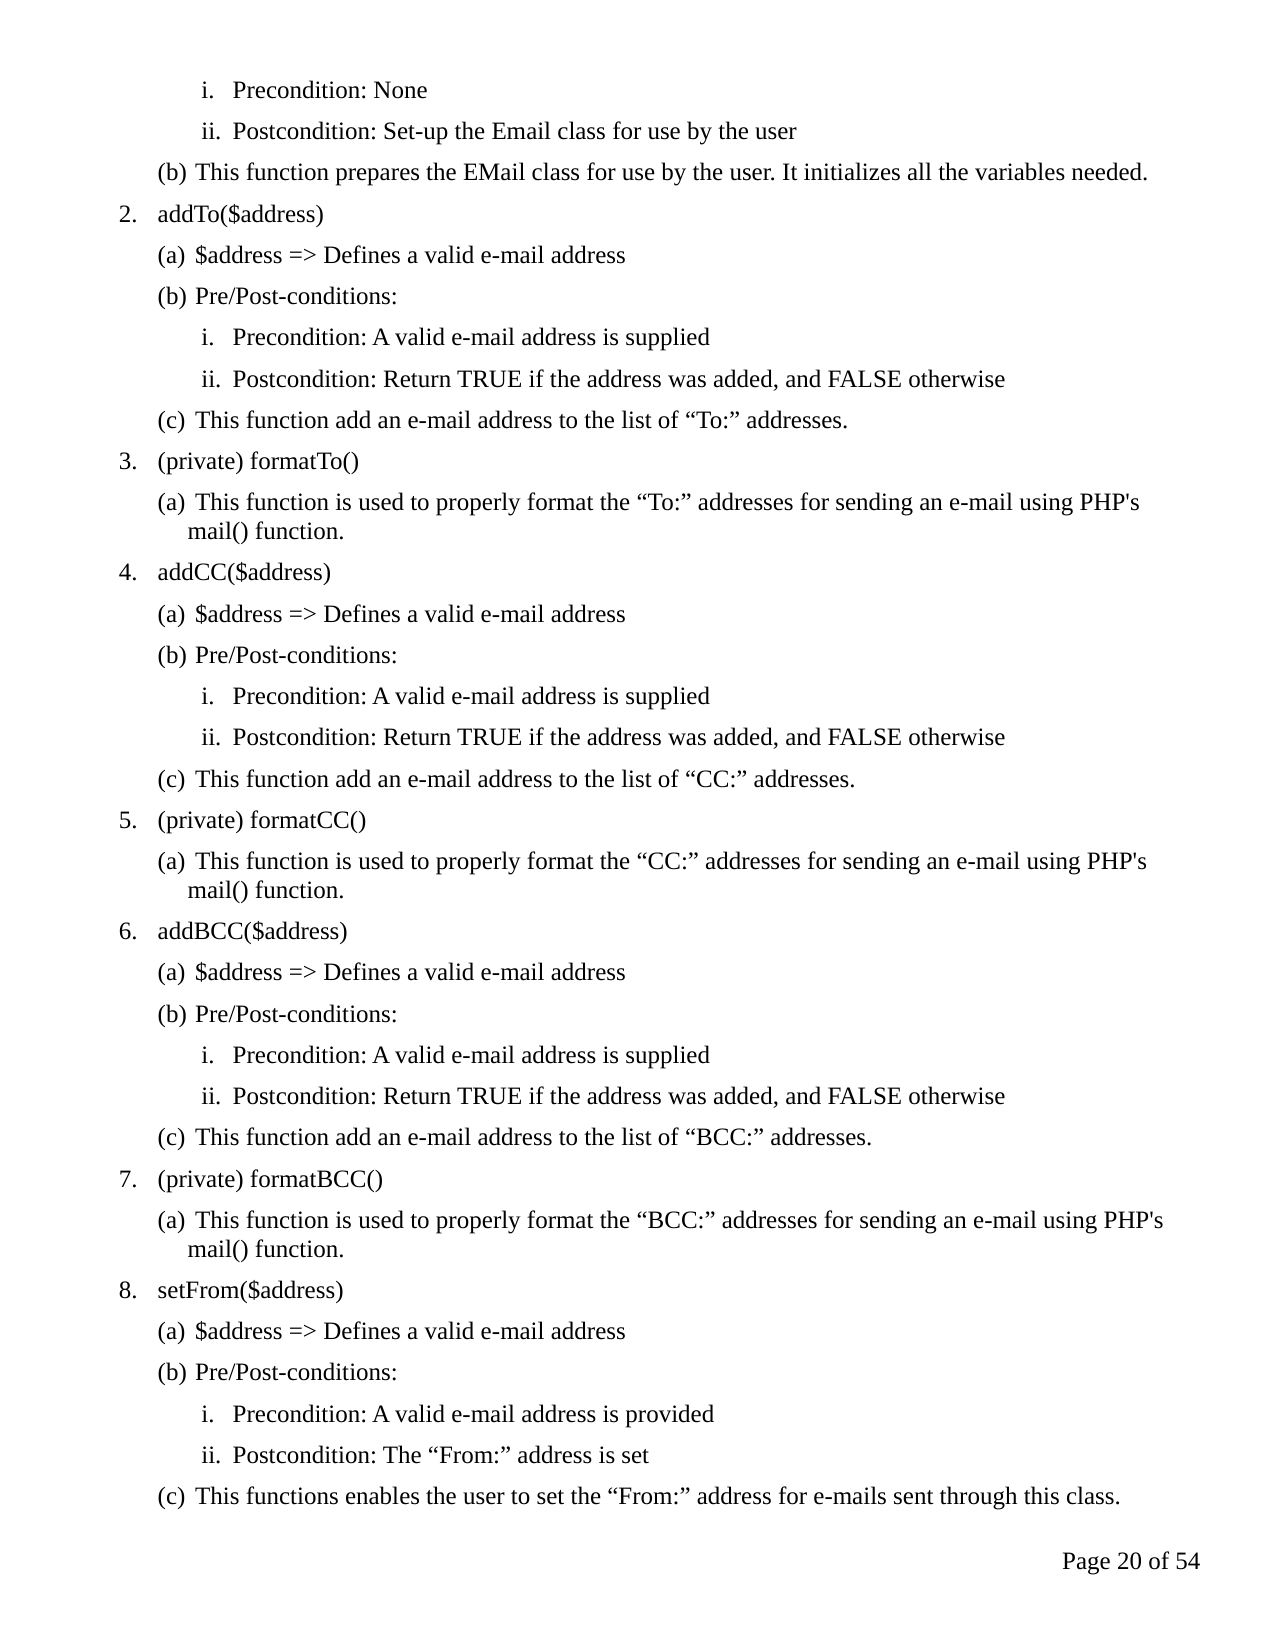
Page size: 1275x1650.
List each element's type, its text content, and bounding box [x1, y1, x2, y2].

list $address => Defines a valid e-mail address [157, 1316, 1200, 1345]
list This function is used to properly format the “CC:” addresses for sending an e-mail using PHP's mail() function. [157, 846, 1200, 904]
list (private) formatTo() [112, 446, 1200, 475]
list setFrom($address) [112, 1275, 1200, 1304]
list Pre/Post-conditions: [157, 999, 1200, 1027]
list Pre/Post-conditions: [157, 281, 1200, 310]
list Pre/Post-conditions: [157, 640, 1200, 669]
list This function add an e-mail address to the list of “To:” addresses. [157, 405, 1200, 434]
list Precondition: None [195, 75, 1200, 104]
list Pre/Post-conditions: [157, 1357, 1200, 1386]
list This function is used to properly format the “To:” addresses for sending an e-mail using PHP's mail() function. [157, 487, 1200, 545]
list This functions enables the user to set the “From:” address for e-mails sent through this class. [157, 1481, 1200, 1510]
list Postcondition: Return TRUE if the address was added, and FALSE otherwise [195, 722, 1200, 751]
list This function prepares the EMail class for use by the user. It initializes all the variables needed. [157, 157, 1200, 186]
list Postcondition: Return TRUE if the address was added, and FALSE otherwise [195, 1081, 1200, 1110]
list (private) formatCC() [112, 805, 1200, 834]
list Postcondition: The “From:” address is set [195, 1440, 1200, 1469]
list Precondition: A valid e-mail address is supplied [195, 1040, 1200, 1069]
list $address => Defines a valid e-mail address [157, 240, 1200, 269]
list (private) formatBCC() [112, 1164, 1200, 1192]
list Precondition: A valid e-mail address is provided [195, 1399, 1200, 1427]
list Precondition: A valid e-mail address is supplied [195, 681, 1200, 710]
list This function is used to properly format the “BCC:” addresses for sending an e-mail using PHP's mail() function. [157, 1205, 1200, 1262]
list Postcondition: Set-up the Email class for use by the user [195, 116, 1200, 145]
list addBCC($address) [112, 916, 1200, 945]
list addTo($address) [112, 199, 1200, 227]
list Precondition: A valid e-mail address is supplied [195, 322, 1200, 351]
list This function add an e-mail address to the list of “CC:” addresses. [157, 764, 1200, 792]
list $address => Defines a valid e-mail address [157, 599, 1200, 627]
list Postcondition: Return TRUE if the address was added, and FALSE otherwise [195, 364, 1200, 392]
list addCC($address) [112, 557, 1200, 586]
list This function add an e-mail address to the list of “BCC:” addresses. [157, 1122, 1200, 1151]
list $address => Defines a valid e-mail address [157, 957, 1200, 986]
